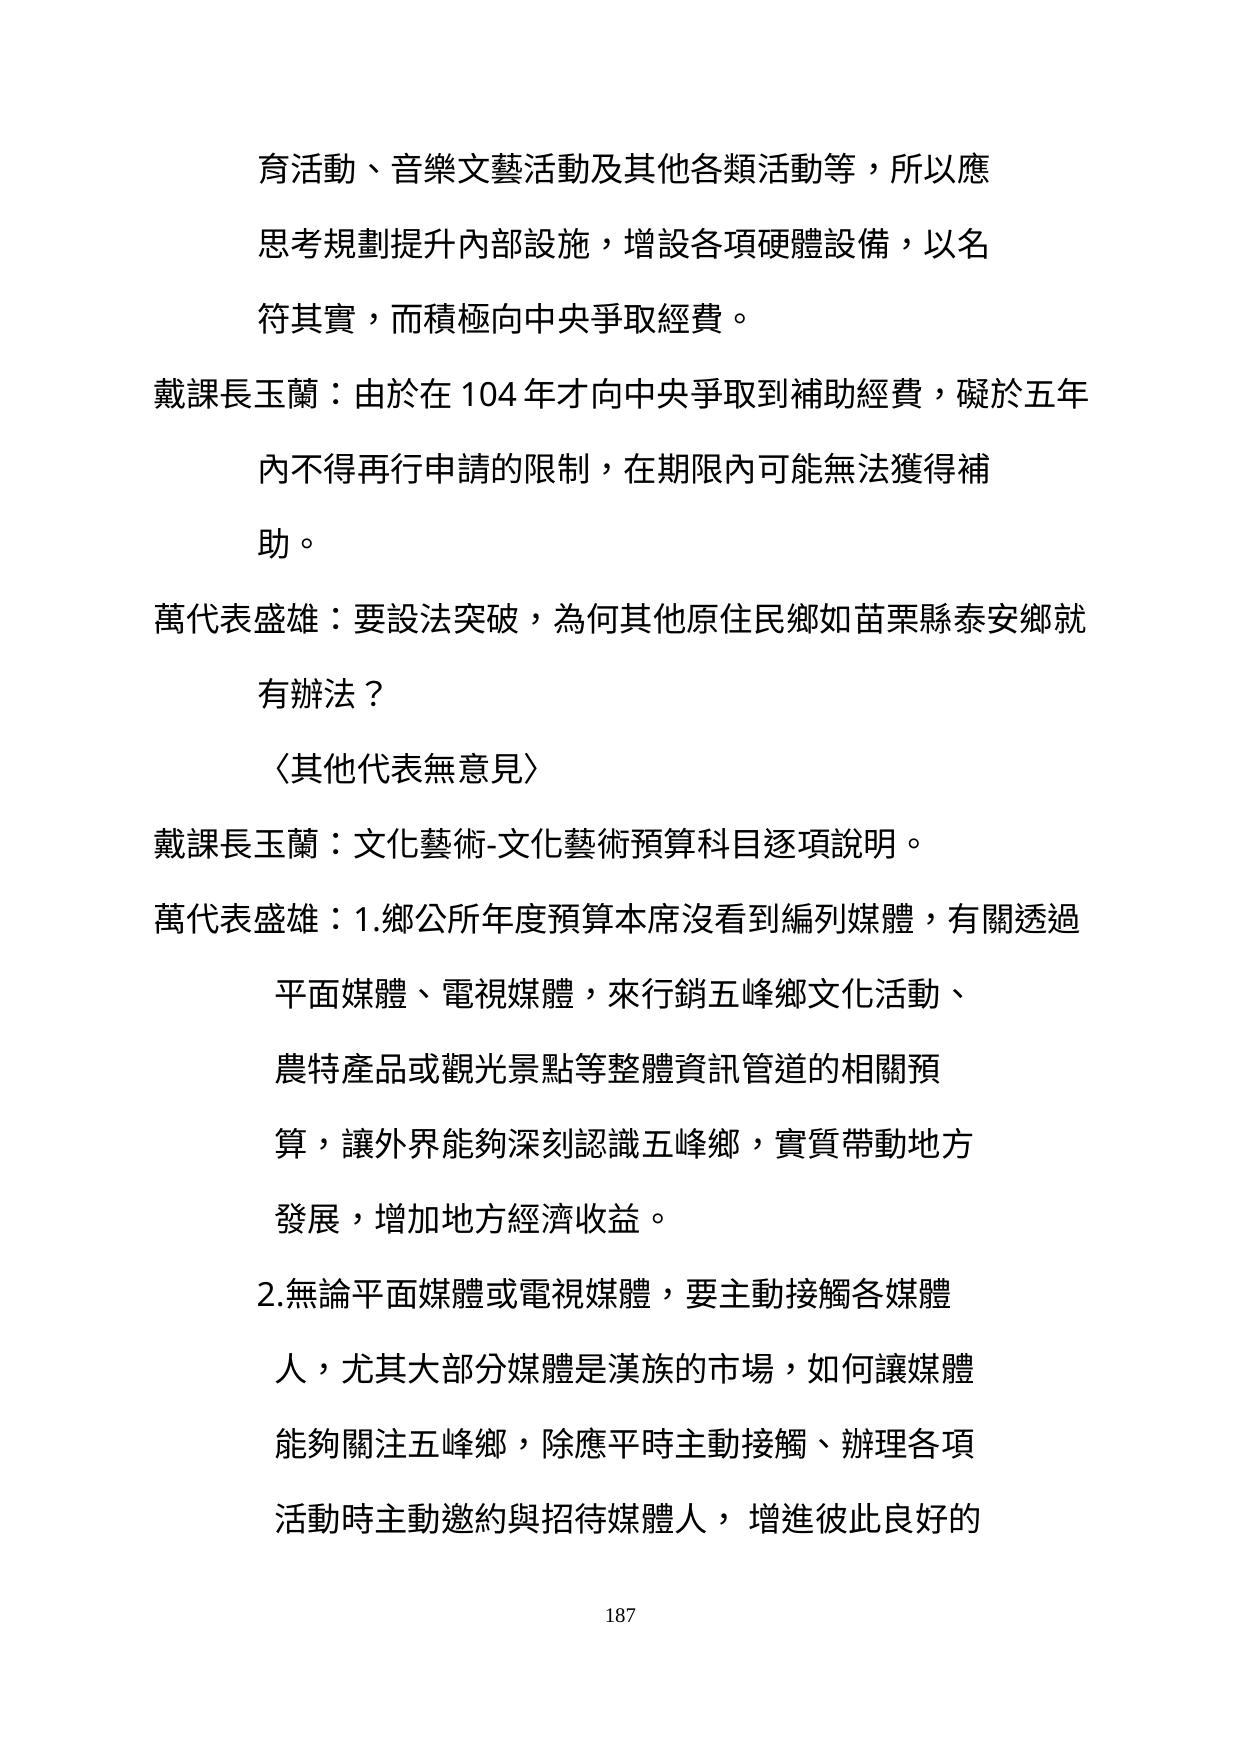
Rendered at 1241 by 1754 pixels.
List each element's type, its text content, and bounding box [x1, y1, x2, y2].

text 人，尤其大部分媒體是漢族的市場，如何讓媒體 [118, 1329, 1122, 1404]
text 〈其他代表無意見〉 [118, 729, 1122, 804]
text 2.無論平面媒體或電視媒體，要主動接觸各媒體 [118, 1254, 1122, 1329]
text 育活動、音樂文藝活動及其他各類活動等，所以應 [118, 129, 1122, 204]
text 算，讓外界能夠深刻認識五峰鄉，實質帶動地方 [118, 1104, 1122, 1179]
text 符其實，而積極向中央爭取經費。 [118, 279, 1122, 354]
text 發展，增加地方經濟收益。 [118, 1179, 1122, 1254]
text 農特產品或觀光景點等整體資訊管道的相關預 [118, 1029, 1122, 1104]
text 思考規劃提升內部設施，增設各項硬體設備，以名 [118, 204, 1122, 279]
text 活動時主動邀約與招待媒體人， 增進彼此良好的 [118, 1479, 1122, 1554]
text 助。 [118, 504, 1122, 579]
text 萬代表盛雄：要設法突破，為何其他原住民鄉如苗栗縣泰安鄉就 [118, 579, 1122, 654]
text 戴課長玉蘭：文化藝術-文化藝術預算科目逐項說明。 [118, 804, 1122, 879]
text 平面媒體、電視媒體，來行銷五峰鄉文化活動、 [118, 954, 1122, 1029]
text 能夠關注五峰鄉，除應平時主動接觸、辦理各項 [118, 1404, 1122, 1479]
text 萬代表盛雄：1.鄉公所年度預算本席沒看到編列媒體，有關透過 [118, 879, 1122, 954]
text 戴課長玉蘭：由於在104年才向中央爭取到補助經費，礙於五年 [118, 354, 1122, 429]
text 有辦法？ [118, 654, 1122, 729]
text 內不得再行申請的限制，在期限內可能無法獲得補 [118, 429, 1122, 504]
